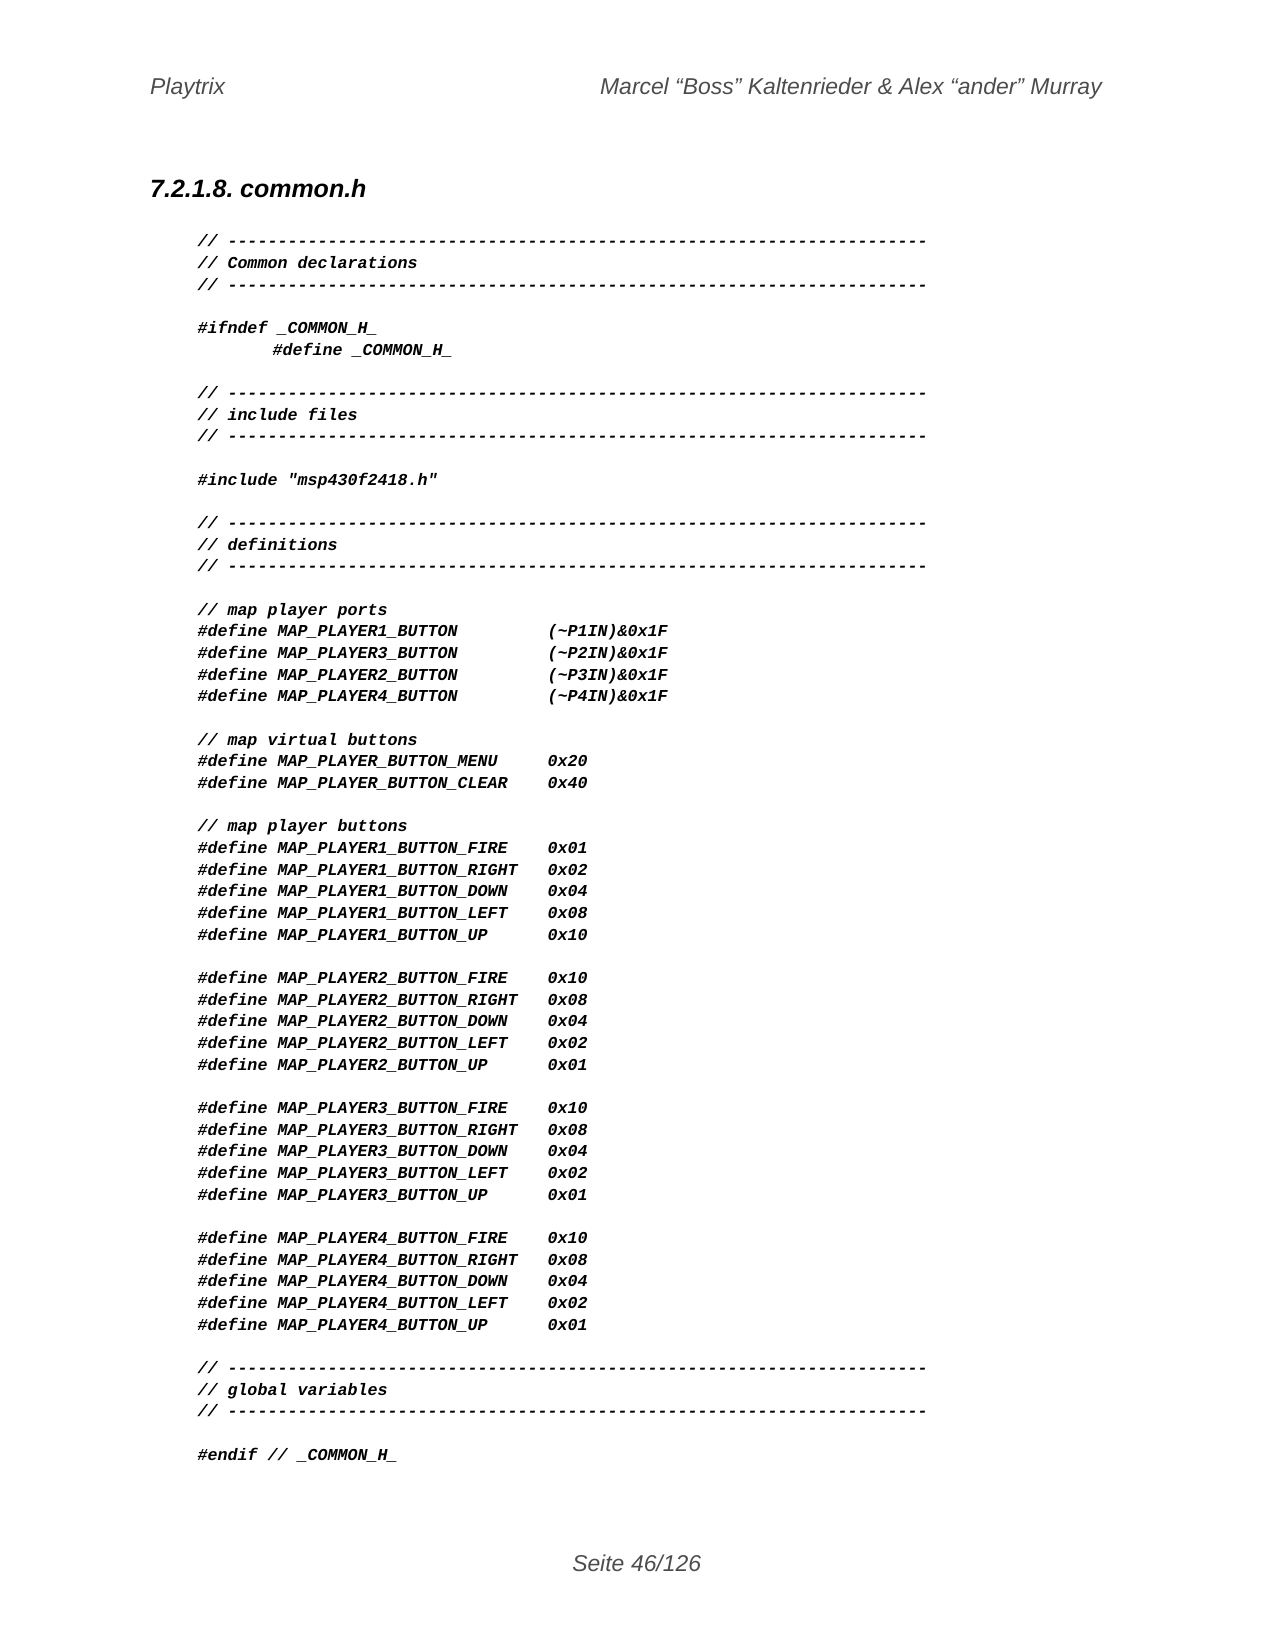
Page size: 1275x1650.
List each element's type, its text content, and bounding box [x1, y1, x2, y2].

text #endif // _COMMON_H_ [197, 1446, 1125, 1465]
text // map player ports [197, 601, 1125, 620]
text #define MAP_PLAYER3_BUTTON_RIGHT 0x08 [197, 1121, 1125, 1140]
text #define MAP_PLAYER2_BUTTON_UP 0x01 [197, 1056, 1125, 1075]
text #define MAP_PLAYER4_BUTTON_DOWN 0x04 [197, 1273, 1125, 1292]
text #define MAP_PLAYER2_BUTTON_LEFT 0x02 [197, 1034, 1125, 1053]
text #define MAP_PLAYER1_BUTTON (~P1IN)&0x1F [197, 623, 1125, 642]
text #define MAP_PLAYER2_BUTTON_FIRE 0x10 [197, 969, 1125, 988]
text // ---------------------------------------------------------------------- [197, 1359, 1125, 1378]
text #define MAP_PLAYER4_BUTTON (~P4IN)&0x1F [197, 688, 1125, 707]
text #define _COMMON_H_ [197, 341, 1125, 360]
text #define MAP_PLAYER3_BUTTON_FIRE 0x10 [197, 1099, 1125, 1118]
text // include files [197, 406, 1125, 425]
text #include "msp430f2418.h" [197, 471, 1125, 490]
text #define MAP_PLAYER4_BUTTON_LEFT 0x02 [197, 1294, 1125, 1313]
text // map virtual buttons [197, 731, 1125, 750]
text // definitions [197, 536, 1125, 555]
text // global variables [197, 1381, 1125, 1400]
text // ---------------------------------------------------------------------- [197, 384, 1125, 403]
text #define MAP_PLAYER4_BUTTON_FIRE 0x10 [197, 1229, 1125, 1248]
text #define MAP_PLAYER2_BUTTON_RIGHT 0x08 [197, 991, 1125, 1010]
text #define MAP_PLAYER3_BUTTON_UP 0x01 [197, 1186, 1125, 1205]
text #define MAP_PLAYER4_BUTTON_RIGHT 0x08 [197, 1251, 1125, 1270]
text // ---------------------------------------------------------------------- [197, 1403, 1125, 1422]
text #define MAP_PLAYER3_BUTTON_DOWN 0x04 [197, 1143, 1125, 1162]
text // ---------------------------------------------------------------------- [197, 276, 1125, 295]
text #define MAP_PLAYER1_BUTTON_UP 0x10 [197, 926, 1125, 945]
text #ifndef _COMMON_H_ [197, 319, 1125, 338]
text #define MAP_PLAYER1_BUTTON_LEFT 0x08 [197, 904, 1125, 923]
text // map player buttons [197, 818, 1125, 837]
text #define MAP_PLAYER_BUTTON_MENU 0x20 [197, 753, 1125, 772]
text #define MAP_PLAYER3_BUTTON (~P2IN)&0x1F [197, 644, 1125, 663]
text #define MAP_PLAYER1_BUTTON_FIRE 0x01 [197, 839, 1125, 858]
text // Common declarations [197, 254, 1125, 273]
text #define MAP_PLAYER_BUTTON_CLEAR 0x40 [197, 774, 1125, 793]
text #define MAP_PLAYER1_BUTTON_RIGHT 0x02 [197, 861, 1125, 880]
text #define MAP_PLAYER3_BUTTON_LEFT 0x02 [197, 1164, 1125, 1183]
subtitle common.h [150, 175, 1125, 203]
text // ---------------------------------------------------------------------- [197, 514, 1125, 533]
text #define MAP_PLAYER1_BUTTON_DOWN 0x04 [197, 883, 1125, 902]
text // ---------------------------------------------------------------------- [197, 428, 1125, 447]
text #define MAP_PLAYER2_BUTTON_DOWN 0x04 [197, 1013, 1125, 1032]
text // ---------------------------------------------------------------------- [197, 558, 1125, 577]
text #define MAP_PLAYER2_BUTTON (~P3IN)&0x1F [197, 666, 1125, 685]
text #define MAP_PLAYER4_BUTTON_UP 0x01 [197, 1316, 1125, 1335]
text // ---------------------------------------------------------------------- [197, 233, 1125, 252]
